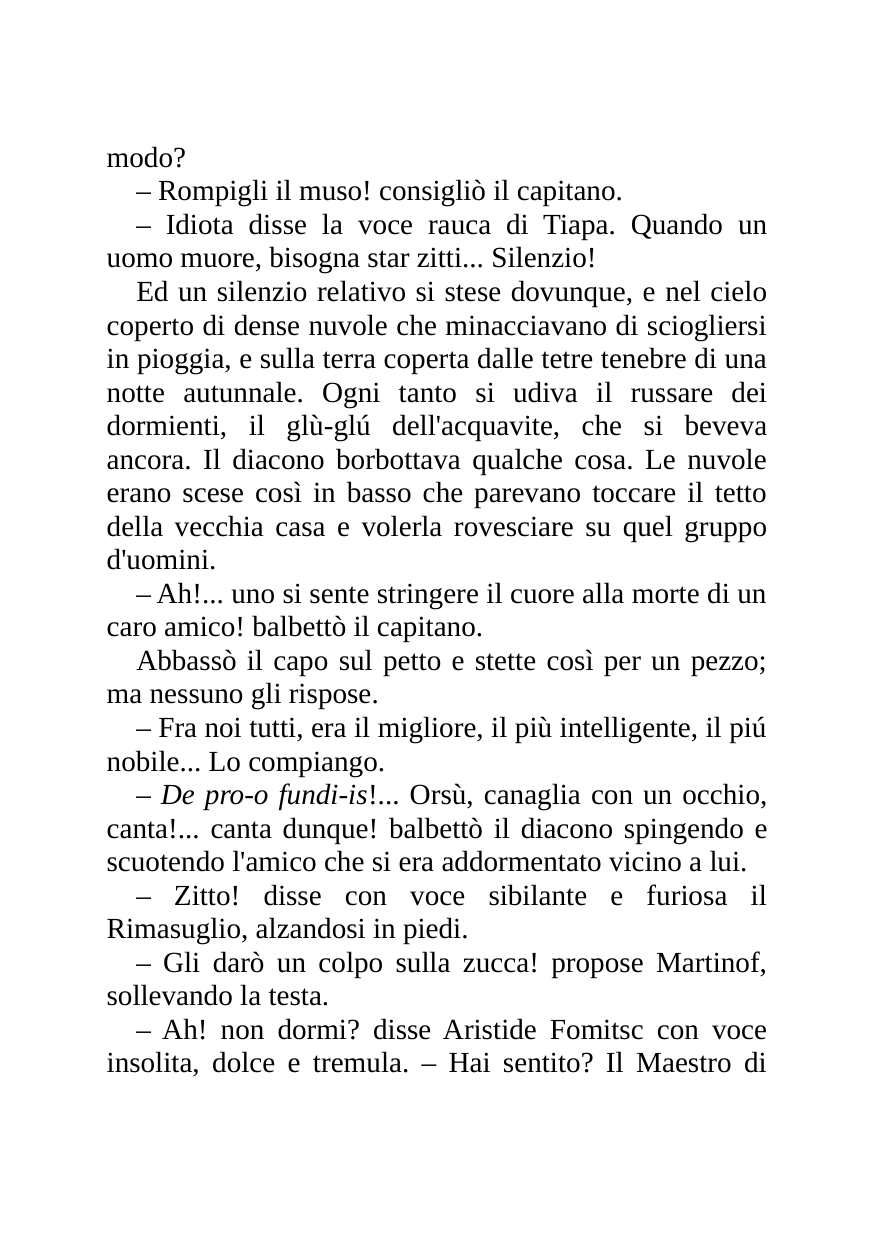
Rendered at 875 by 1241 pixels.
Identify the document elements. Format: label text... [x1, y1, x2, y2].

text – Ah! non dormi? disse Aristide Fomitsc con voce insolita, dolce e tremula. – Hai sentito? Il Maestro di [106, 1012, 768, 1079]
text – Zitto! disse con voce sibilante e furiosa il Rimasuglio, alzandosi in piedi. [106, 878, 768, 945]
text Abbassò il capo sul petto e stette così per un pezzo; ma nessuno gli rispose. [106, 643, 768, 710]
text – Ah!... uno si sente stringere il cuore alla morte di un caro amico! balbettò il capitano. [106, 576, 768, 643]
text – Fra noi tutti, era il migliore, il più intelligente, il piú nobile... Lo compiango. [106, 710, 768, 777]
text Ed un silenzio relativo si stese dovunque, e nel cielo coperto di dense nuvole che minacciavano di sciogliersi in pioggia, e sulla terra coperta dalle tetre tenebre di una notte autunnale. Ogni tanto si udiva il russare dei dormienti, il glù-glú dell'acquavite, che si beveva ancora. Il diacono borbottava qualche cosa. Le nuvole erano scese così in basso che parevano toccare il tetto della vecchia casa e volerla rovesciare su quel gruppo d'uomini. [106, 274, 768, 576]
text – Rompigli il muso! consigliò il capitano. [106, 173, 768, 207]
text modo? [106, 140, 768, 173]
text – Gli darò un colpo sulla zucca! propose Martinof, sollevando la testa. [106, 945, 768, 1012]
text – De pro-o fundi-is!... Orsù, canaglia con un occhio, canta!... canta dunque! balbettò il diacono spingendo e scuotendo l'amico che si era addormentato vicino a lui. [106, 777, 768, 878]
text – Idiota disse la voce rauca di Tiapa. Quando un uomo muore, bisogna star zitti... Silenzio! [106, 207, 768, 274]
